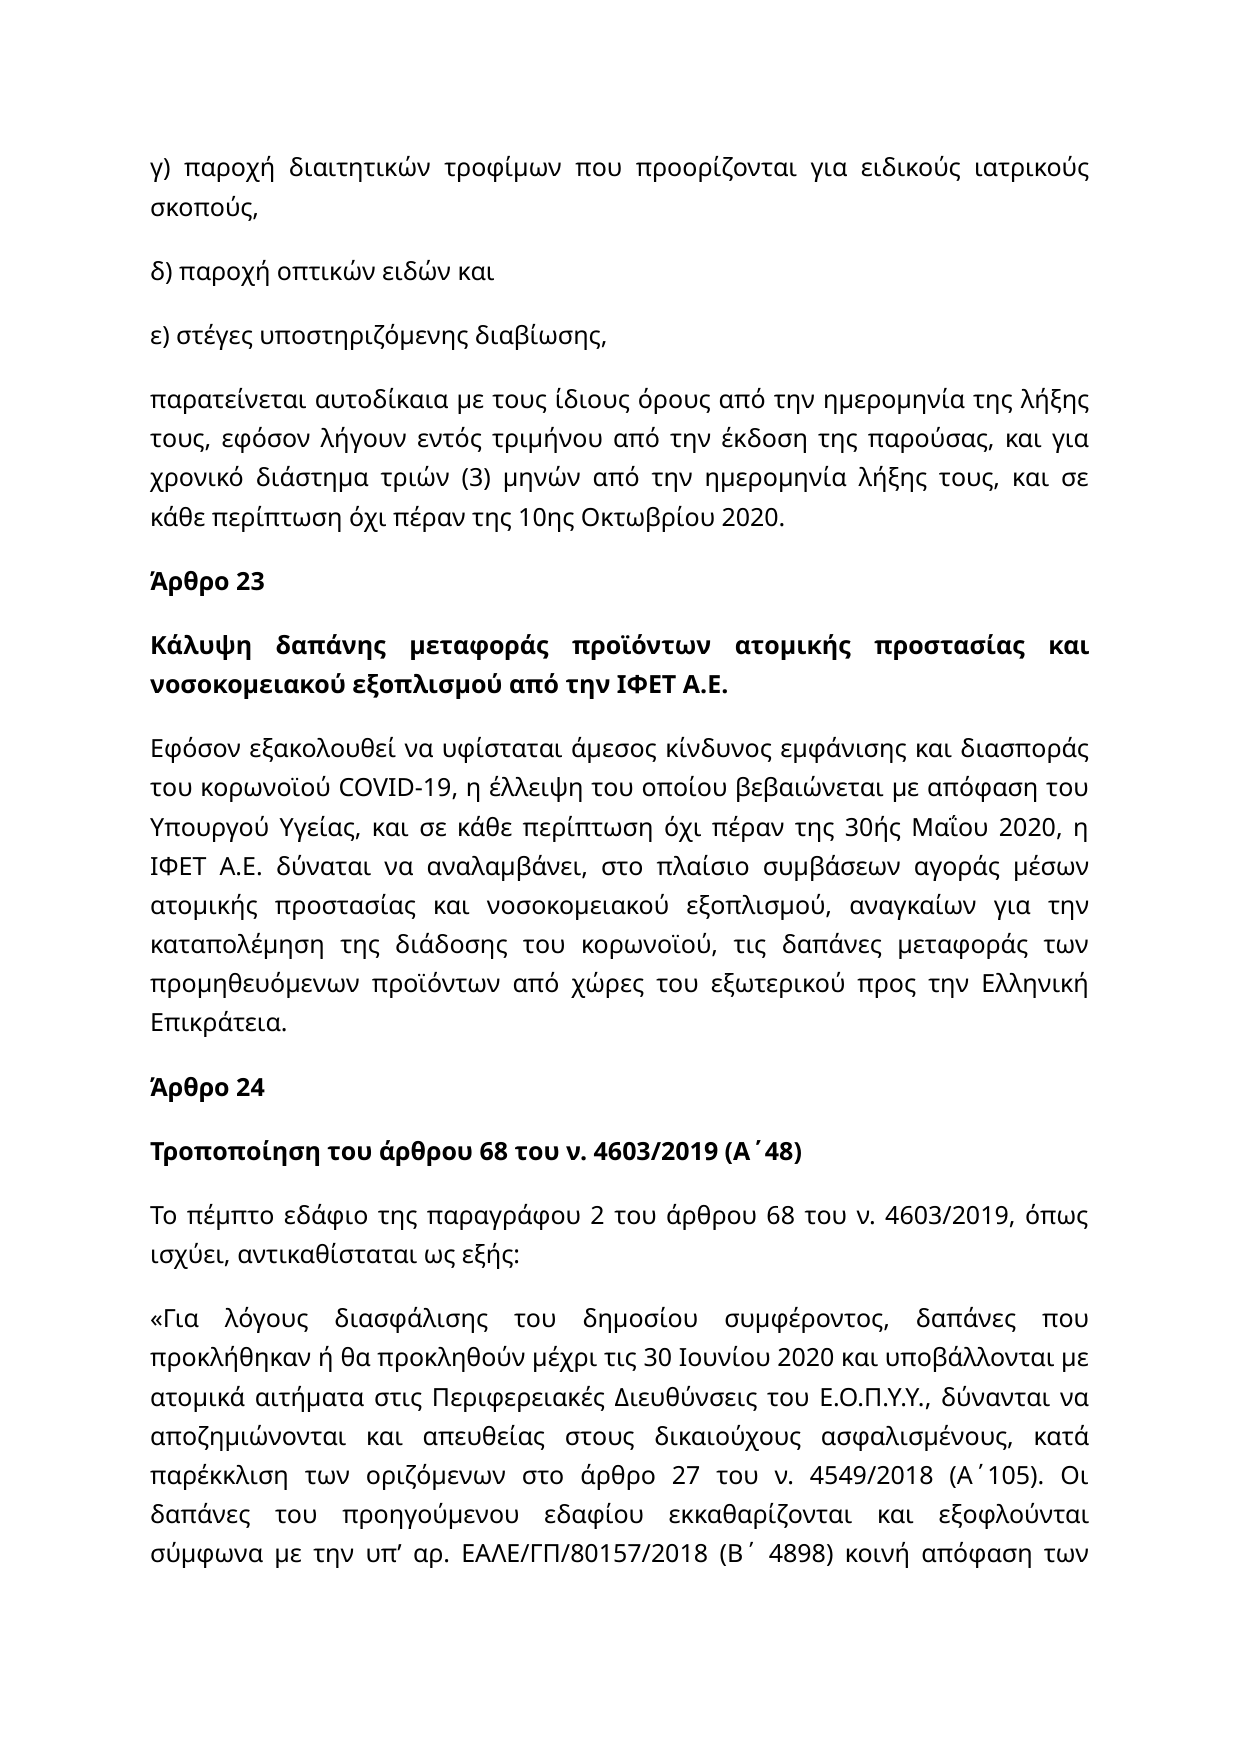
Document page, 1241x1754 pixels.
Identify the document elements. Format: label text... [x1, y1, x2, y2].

text δ) παροχή οπτικών ειδών και [150, 253, 1090, 287]
text γ) παροχή διαιτητικών τροφίμων που προορίζονται για ειδικούς ιατρικούς σκοπούς, [150, 150, 1090, 223]
text Άρθρο 23 [150, 563, 1090, 597]
text παρατείνεται αυτοδίκαια με τους ίδιους όρους από την ημερομηνία της λήξης τους, εφόσον λήγουν εντός τριμήνου από την έκδοση της παρούσας, και για χρονικό διάστημα τριών (3) μηνών από την ημερομηνία λήξης τους, και σε κάθε περίπτωση όχι πέραν της 10ης Οκτωβρίου 2020. [150, 382, 1090, 533]
text Εφόσον εξακολουθεί να υφίσταται άμεσος κίνδυνος εμφάνισης και διασποράς του κορωνοϊού COVID-19, η έλλειψη του οποίου βεβαιώνεται με απόφαση του Υπουργού Υγείας, και σε κάθε περίπτωση όχι πέραν της 30ής Μαΐου 2020, η ΙΦΕΤ Α.Ε. δύναται να αναλαμβάνει, στο πλαίσιο συμβάσεων αγοράς μέσων ατομικής προστασίας και νοσοκομειακού εξοπλισμού, αναγκαίων για την καταπολέμηση της διάδοσης του κορωνοϊού, τις δαπάνες μεταφοράς των προμηθευόμενων προϊόντων από χώρες του εξωτερικού προς την Ελληνική Επικράτεια. [150, 731, 1090, 1039]
text Το πέμπτο εδάφιο της παραγράφου 2 του άρθρου 68 του ν. 4603/2019, όπως ισχύει, αντικαθίσταται ως εξής: [150, 1197, 1090, 1271]
text «Για λόγους διασφάλισης του δημοσίου συμφέροντος, δαπάνες που προκλήθηκαν ή θα προκληθούν μέχρι τις 30 Ιουνίου 2020 και υποβάλλονται με ατομικά αιτήματα στις Περιφερειακές Διευθύνσεις του Ε.Ο.Π.Υ.Υ., δύνανται να αποζημιώνονται και απευθείας στους δικαιούχους ασφαλισμένους, κατά παρέκκλιση των οριζόμενων στο άρθρο 27 του ν. 4549/2018 (Α΄105). Οι δαπάνες του προηγούμενου εδαφίου εκκαθαρίζονται και εξοφλούνται σύμφωνα με την υπ’ αρ. ΕΑΛΕ/ΓΠ/80157/2018 (Β΄ 4898) κοινή απόφαση των [150, 1301, 1090, 1570]
text Τροποποίηση του άρθρου 68 του ν. 4603/2019 (Α΄48) [150, 1133, 1090, 1167]
text Κάλυψη δαπάνης μεταφοράς προϊόντων ατομικής προστασίας και νοσοκομειακού εξοπλισμού από την ΙΦΕΤ Α.Ε. [150, 627, 1090, 701]
text ε) στέγες υποστηριζόμενης διαβίωσης, [150, 317, 1090, 352]
text Άρθρο 24 [150, 1069, 1090, 1103]
